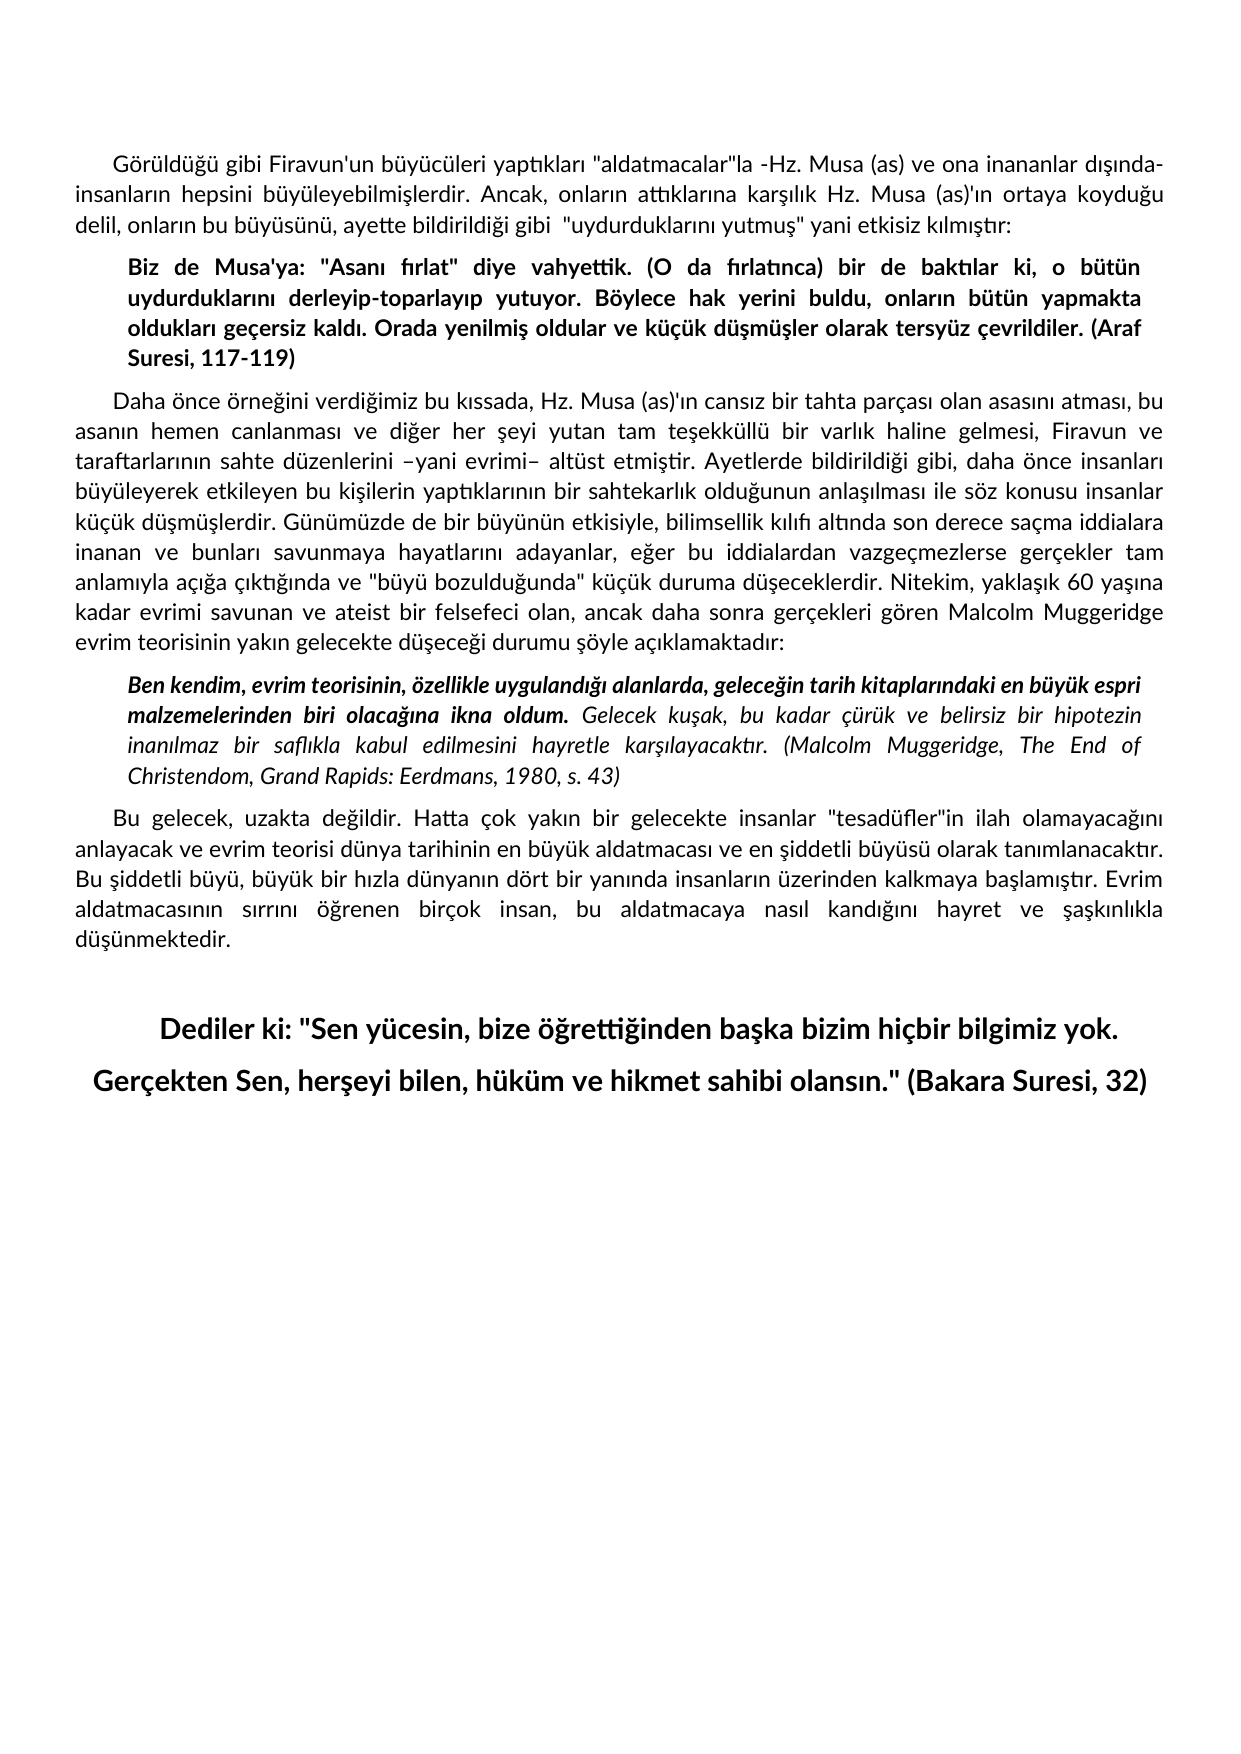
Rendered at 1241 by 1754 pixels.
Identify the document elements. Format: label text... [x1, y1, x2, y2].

text Biz de Musa'ya: "Asanı fırlat" diye vahyettik. (O da fırlatınca) bir de baktılar ki, o bütün uydurduklarını derleyip-toparlayıp yutuyor. Böylece hak yerini buldu, onların bütün yapmakta oldukları geçersiz kaldı. Orada yenilmiş oldular ve küçük düşmüşler olarak tersyüz çevrildiler. (Araf Suresi, 117-119) [127, 253, 1143, 371]
text Daha önce örneğini verdiğimiz bu kıssada, Hz. Musa (as)'ın cansız bir tahta parçası olan asasını atması, bu asanın hemen canlanması ve diğer her şeyi yutan tam teşekküllü bir varlık haline gelmesi, Firavun ve taraftarlarının sahte düzenlerini –yani evrimi– altüst etmiştir. Ayetlerde bildirildiği gibi, daha önce insanları büyüleyerek etkileyen bu kişilerin yaptıklarının bir sahtekarlık olduğunun anlaşılması ile söz konusu insanlar küçük düşmüşlerdir. Günümüzde de bir büyünün etkisiyle, bilimsellik kılıfı altında son derece saçma iddialara inanan ve bunları savunmaya hayatlarını adayanlar, eğer bu iddialardan vazgeçmezlerse gerçekler tam anlamıyla açığa çıktığında ve "büyü bozulduğunda" küçük duruma düşeceklerdir. Nitekim, yaklaşık 60 yaşına kadar evrimi savunan ve ateist bir felsefeci olan, ancak daha sonra gerçekleri gören Malcolm Muggeridge evrim teorisinin yakın gelecekte düşeceği durumu şöyle açıklamaktadır: [75, 386, 1165, 656]
text Görüldüğü gibi Firavun'un büyücüleri yaptıkları "aldatmacalar"la -Hz. Musa (as) ve ona inananlar dışında- insanların hepsini büyüleyebilmişlerdir. Ancak, onların attıklarına karşılık Hz. Musa (as)'ın ortaya koyduğu delil, onların bu büyüsünü, ayette bildirildiği gibi "uydurduklarını yutmuş" yani etkisiz kılmıştır: [75, 150, 1165, 238]
text Ben kendim, evrim teorisinin, özellikle uygulandığı alanlarda, geleceğin tarih kitaplarındaki en büyük espri malzemelerinden biri olacağına ikna oldum. Gelecek kuşak, bu kadar çürük ve belirsiz bir hipotezin inanılmaz bir saflıkla kabul edilmesini hayretle karşılayacaktır. (Malcolm Muggeridge, The End of Christendom, Grand Rapids: Eerdmans, 1980, s. 43) [127, 671, 1143, 789]
text Bu gelecek, uzakta değildir. Hatta çok yakın bir gelecekte insanlar "tesadüfler"in ilah olamayacağını anlayacak ve evrim teorisi dünya tarihinin en büyük aldatmacası ve en şiddetli büyüsü olarak tanımlanacaktır. Bu şiddetli büyü, büyük bir hızla dünyanın dört bir yanında insanların üzerinden kalkmaya başlamıştır. Evrim aldatmacasının sırrını öğrenen birçok insan, bu aldatmacaya nasıl kandığını hayret ve şaşkınlıkla düşünmektedir. [75, 804, 1165, 952]
text Dediler ki: "Sen yücesin, bize öğrettiğinden başka bizim hiçbir bilgimiz yok. Gerçekten Sen, herşeyi bilen, hüküm ve hikmet sahibi olansın." (Bakara Suresi, 32) [75, 1010, 1165, 1098]
